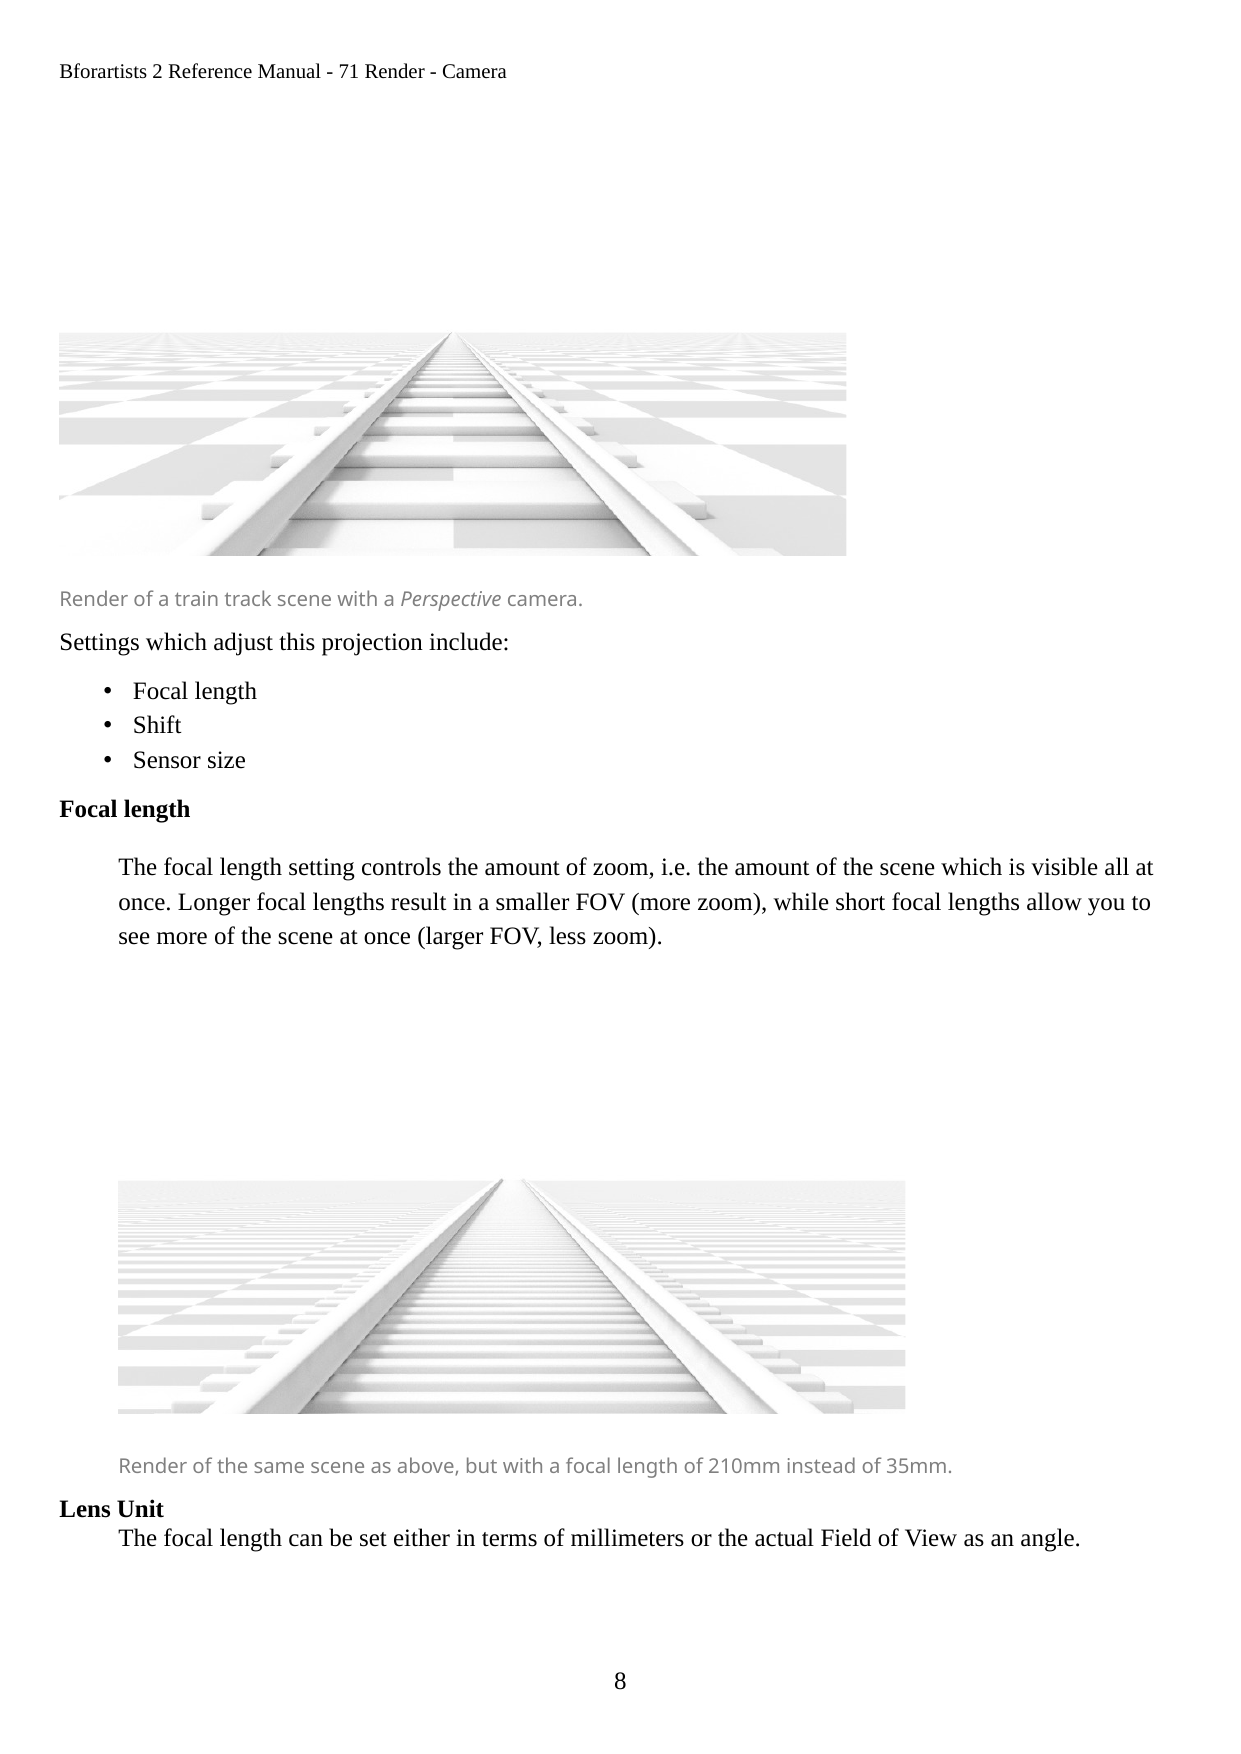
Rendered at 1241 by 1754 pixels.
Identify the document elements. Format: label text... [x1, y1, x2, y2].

subtitle Lens Unit [59, 1494, 1181, 1523]
list Focal length [103, 676, 1181, 705]
text Render of a train track scene with a Perspective camera. [59, 581, 1181, 612]
picture [59, 112, 847, 556]
text Settings which adjust this projection include: [59, 627, 1181, 656]
picture [118, 970, 906, 1414]
subtitle Focal length [59, 794, 1181, 823]
text The focal length setting controls the amount of zoom, i.e. the amount of the scene which is visible all at once. Longer focal lengths result in a smaller FOV (more zoom), while short focal lengths allow you to see more of the scene at once (larger FOV, less zoom). [118, 852, 1181, 950]
text Render of the same scene as above, but with a focal length of 210mm instead of 35mm. [118, 1448, 1181, 1479]
list The focal length can be set either in terms of millimeters or the actual Field of View as an angle. [118, 1523, 1181, 1552]
list Shift [103, 711, 1181, 739]
list Sensor size [103, 745, 1181, 774]
